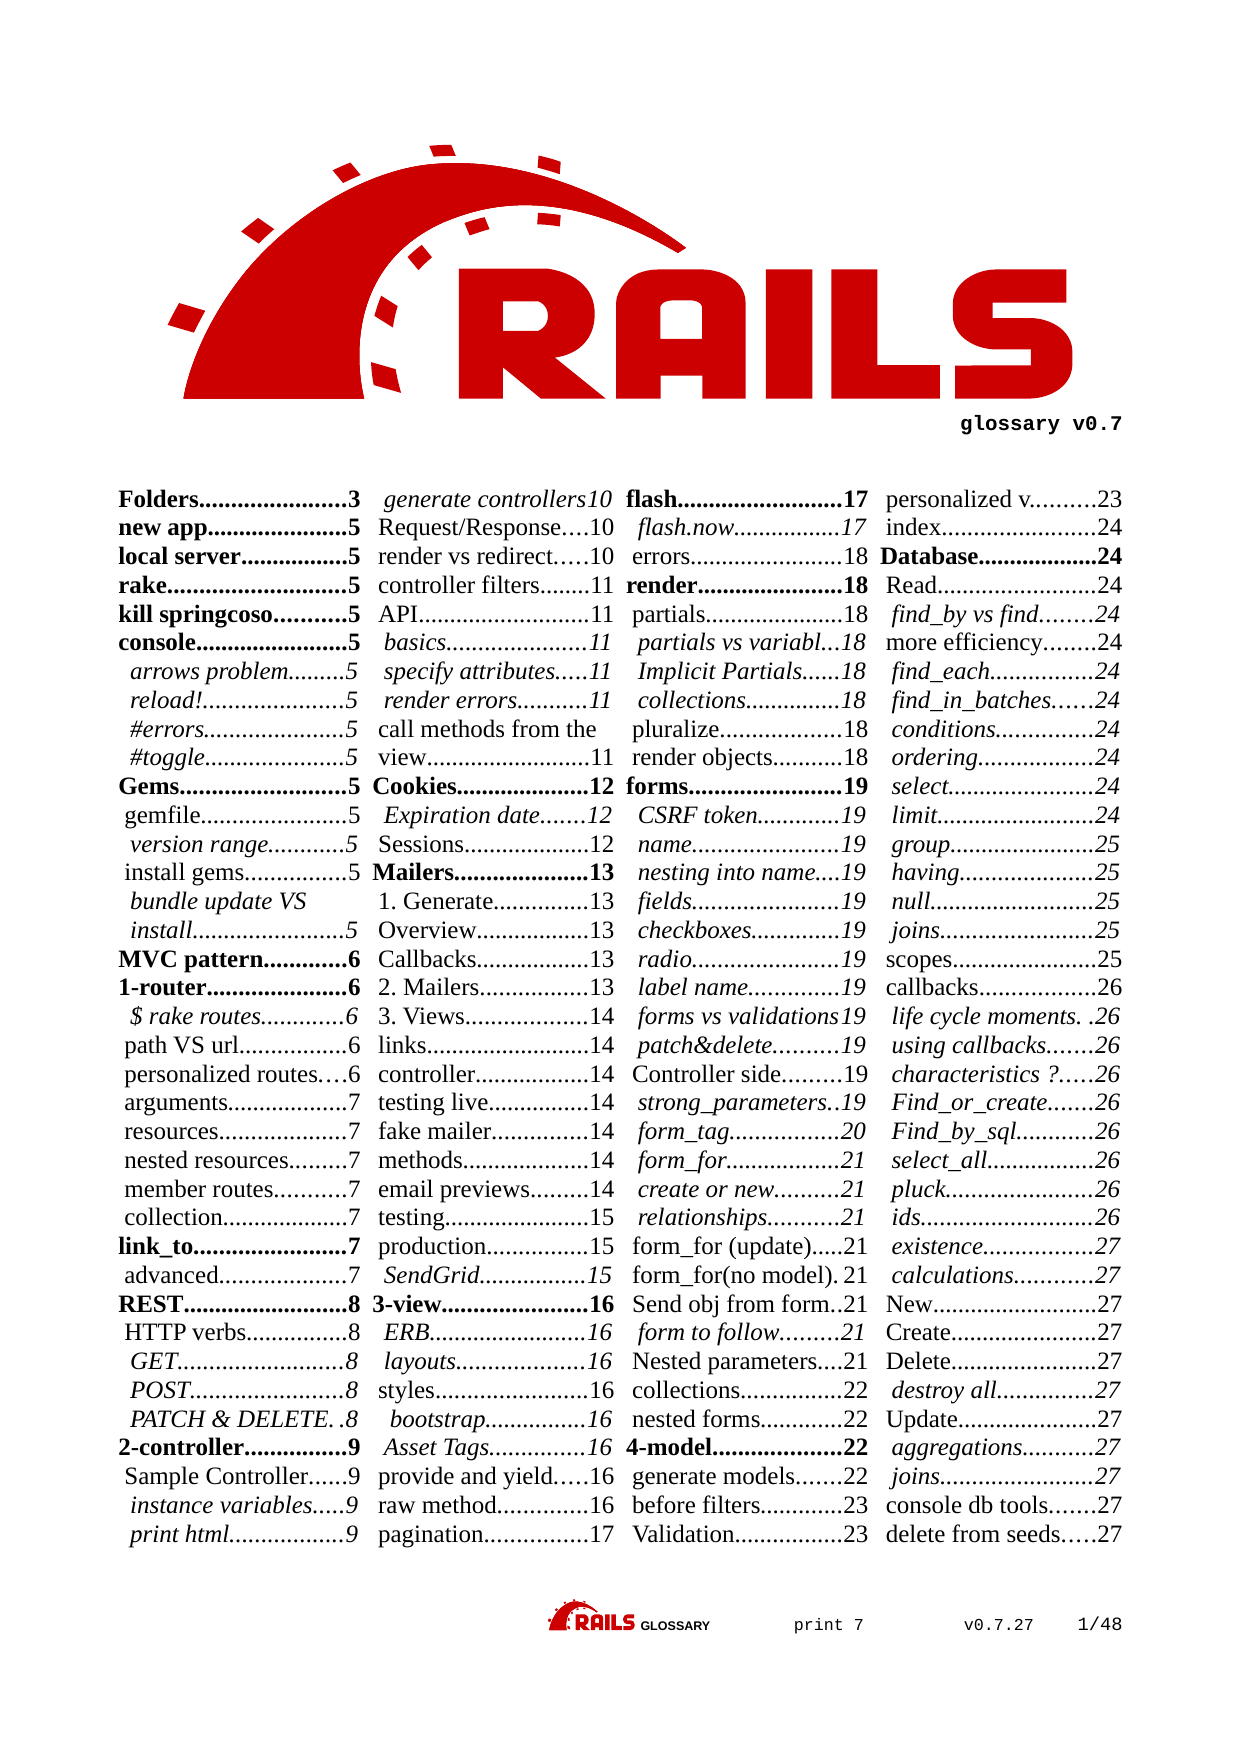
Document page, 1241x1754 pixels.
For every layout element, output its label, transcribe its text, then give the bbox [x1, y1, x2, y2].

text Implicit Partials 18 [638, 656, 868, 685]
text limit 24 [891, 800, 1122, 829]
text reload! 5 [130, 685, 360, 714]
text CSRF token 19 [638, 800, 868, 829]
text new app 5 [118, 512, 360, 541]
text strong_parameters 19 [638, 1087, 868, 1116]
text create or new 21 [638, 1174, 868, 1202]
text New 27 [886, 1289, 1122, 1317]
text select 24 [891, 771, 1122, 800]
text 4-model 22 [626, 1432, 868, 1461]
text form_for(no model) 21 [632, 1260, 868, 1289]
text layouts 16 [384, 1346, 614, 1375]
text pagination 17 [378, 1519, 614, 1547]
text kill springcoso 5 [118, 599, 360, 627]
text nesting into name 19 [638, 857, 868, 886]
text collections 18 [638, 685, 868, 714]
text methods 14 [378, 1145, 614, 1174]
text Nested parameters 21 [632, 1346, 868, 1375]
text POST 8 [130, 1375, 360, 1404]
text $ rake routes 6 [130, 1001, 360, 1030]
text Delete 27 [886, 1346, 1122, 1375]
text render vs redirect 10 [378, 541, 614, 570]
text #toggle 5 [130, 742, 360, 771]
text find_in_batches 24 [891, 685, 1122, 714]
text generate models 22 [632, 1461, 868, 1490]
text name 19 [638, 829, 868, 857]
text arrows problem 5 [130, 656, 360, 685]
text local server 5 [118, 541, 360, 570]
text Gems 5 [118, 771, 360, 800]
text testing 15 [378, 1202, 614, 1231]
text specify attributes 11 [384, 656, 614, 685]
text collection 7 [124, 1202, 360, 1231]
text Mailers 13 [372, 857, 614, 886]
text Create 27 [886, 1317, 1122, 1346]
text form_for (update) 21 [632, 1231, 868, 1260]
text production 15 [378, 1231, 614, 1260]
text using callbacks 26 [891, 1030, 1122, 1059]
text callbacks 26 [886, 972, 1122, 1001]
text generate controllers 10 [384, 484, 614, 512]
text provide and yield 16 [378, 1461, 614, 1490]
text Sessions 12 [378, 829, 614, 857]
text ids 26 [891, 1202, 1122, 1231]
text links 14 [378, 1030, 614, 1059]
text arguments 7 [124, 1087, 360, 1116]
text Update 27 [886, 1404, 1122, 1432]
text pluck 26 [891, 1174, 1122, 1202]
text Find_or_create 26 [891, 1087, 1122, 1116]
text having 25 [891, 857, 1122, 886]
text group 25 [891, 829, 1122, 857]
text personalized routes 6 [124, 1059, 360, 1087]
text find_each 24 [891, 656, 1122, 685]
text checkboxes 19 [638, 915, 868, 944]
text joins 27 [891, 1461, 1122, 1490]
text Request/Response 10 [378, 512, 614, 541]
text basics 11 [384, 627, 614, 656]
text console db tools 27 [886, 1490, 1122, 1519]
text find_by vs find 24 [891, 599, 1122, 627]
text Folders 3 [118, 484, 360, 512]
text scopes 25 [886, 944, 1122, 972]
text SendGrid 15 [384, 1260, 614, 1289]
text pluralize 18 [632, 714, 868, 742]
text null 25 [891, 886, 1122, 915]
text resources 7 [124, 1116, 360, 1145]
text PATCH & DELETE 8 [130, 1404, 360, 1432]
text Cookies 12 [372, 771, 614, 800]
text Send obj from form 21 [632, 1289, 868, 1317]
text gemfile 5 [124, 800, 360, 829]
text HTTP verbs 8 [124, 1317, 360, 1346]
text existence 27 [891, 1231, 1122, 1260]
text controller filters 11 [378, 570, 614, 599]
text patch&delete 19 [638, 1030, 868, 1059]
text #errors 5 [130, 714, 360, 742]
text bootstrap 16 [389, 1404, 614, 1432]
text member routes 7 [124, 1174, 360, 1202]
text email previews 14 [378, 1174, 614, 1202]
text Overview 13 [378, 915, 614, 944]
text raw method 16 [378, 1490, 614, 1519]
text rake 5 [118, 570, 360, 599]
text 1. Generate 13 [378, 886, 614, 915]
text console 5 [118, 627, 360, 656]
text calculations 27 [891, 1260, 1122, 1289]
text ERB 16 [384, 1317, 614, 1346]
text REST 8 [118, 1289, 360, 1317]
text testing live 14 [378, 1087, 614, 1116]
text Controller side 19 [632, 1059, 868, 1087]
text 2-controller 9 [118, 1432, 360, 1461]
text destroy all 27 [891, 1375, 1122, 1404]
text more efficiency 24 [886, 627, 1122, 656]
text errors 18 [632, 541, 868, 570]
text before filters 23 [632, 1490, 868, 1519]
text collections 22 [632, 1375, 868, 1404]
text index 24 [886, 512, 1122, 541]
text form_for 21 [638, 1145, 868, 1174]
text forms vs validations 19 [638, 1001, 868, 1030]
text characteristics ? 26 [891, 1059, 1122, 1087]
text aggregations 27 [891, 1432, 1122, 1461]
text advanced 7 [124, 1260, 360, 1289]
text instance variables 9 [130, 1490, 360, 1519]
text controller 14 [378, 1059, 614, 1087]
text nested forms 22 [632, 1404, 868, 1432]
text delete from seeds 27 [886, 1519, 1122, 1547]
text Expiration date 12 [384, 800, 614, 829]
text styles 16 [378, 1375, 614, 1404]
text GET 8 [130, 1346, 360, 1375]
text 1-router 6 [118, 972, 360, 1001]
text partials 18 [632, 599, 868, 627]
text link_to 7 [118, 1231, 360, 1260]
text Find_by_sql 26 [891, 1116, 1122, 1145]
text personalized v. 23 [886, 484, 1122, 512]
text version range 5 [130, 829, 360, 857]
text glossary v0.7 [118, 413, 1122, 436]
text conditions 24 [891, 714, 1122, 742]
text render errors 11 [384, 685, 614, 714]
text print html 9 [130, 1519, 360, 1547]
text path VS url 6 [124, 1030, 360, 1059]
text relationships 21 [638, 1202, 868, 1231]
text install gems 5 [124, 857, 360, 886]
text Callbacks 13 [378, 944, 614, 972]
text Database 24 [880, 541, 1122, 570]
text form_tag 20 [638, 1116, 868, 1145]
text Read 24 [886, 570, 1122, 599]
text label name 19 [638, 972, 868, 1001]
text bundle update VS install 5 [130, 886, 360, 944]
text joins 25 [891, 915, 1122, 944]
text API 11 [378, 599, 614, 627]
text render 18 [626, 570, 868, 599]
text call methods from the view 11 [378, 714, 614, 771]
text Asset Tags 16 [384, 1432, 614, 1461]
text 2. Mailers 13 [378, 972, 614, 1001]
text select_all 26 [891, 1145, 1122, 1174]
text fake mailer 14 [378, 1116, 614, 1145]
text flash 17 [626, 484, 868, 512]
text 3. Views 14 [378, 1001, 614, 1030]
text Sample Controller 9 [124, 1461, 360, 1490]
text radio 19 [638, 944, 868, 972]
text Validation 23 [632, 1519, 868, 1547]
text render objects 18 [632, 742, 868, 771]
text 3-view 16 [372, 1289, 614, 1317]
text nested resources 7 [124, 1145, 360, 1174]
text fields 19 [638, 886, 868, 915]
text flash.now 17 [638, 512, 868, 541]
text MVC pattern 6 [118, 944, 360, 972]
text forms 19 [626, 771, 868, 800]
text life cycle moments 26 [891, 1001, 1122, 1030]
text ordering 24 [891, 742, 1122, 771]
text partials vs variabl 18 [638, 627, 868, 656]
text form to follow 21 [638, 1317, 868, 1346]
